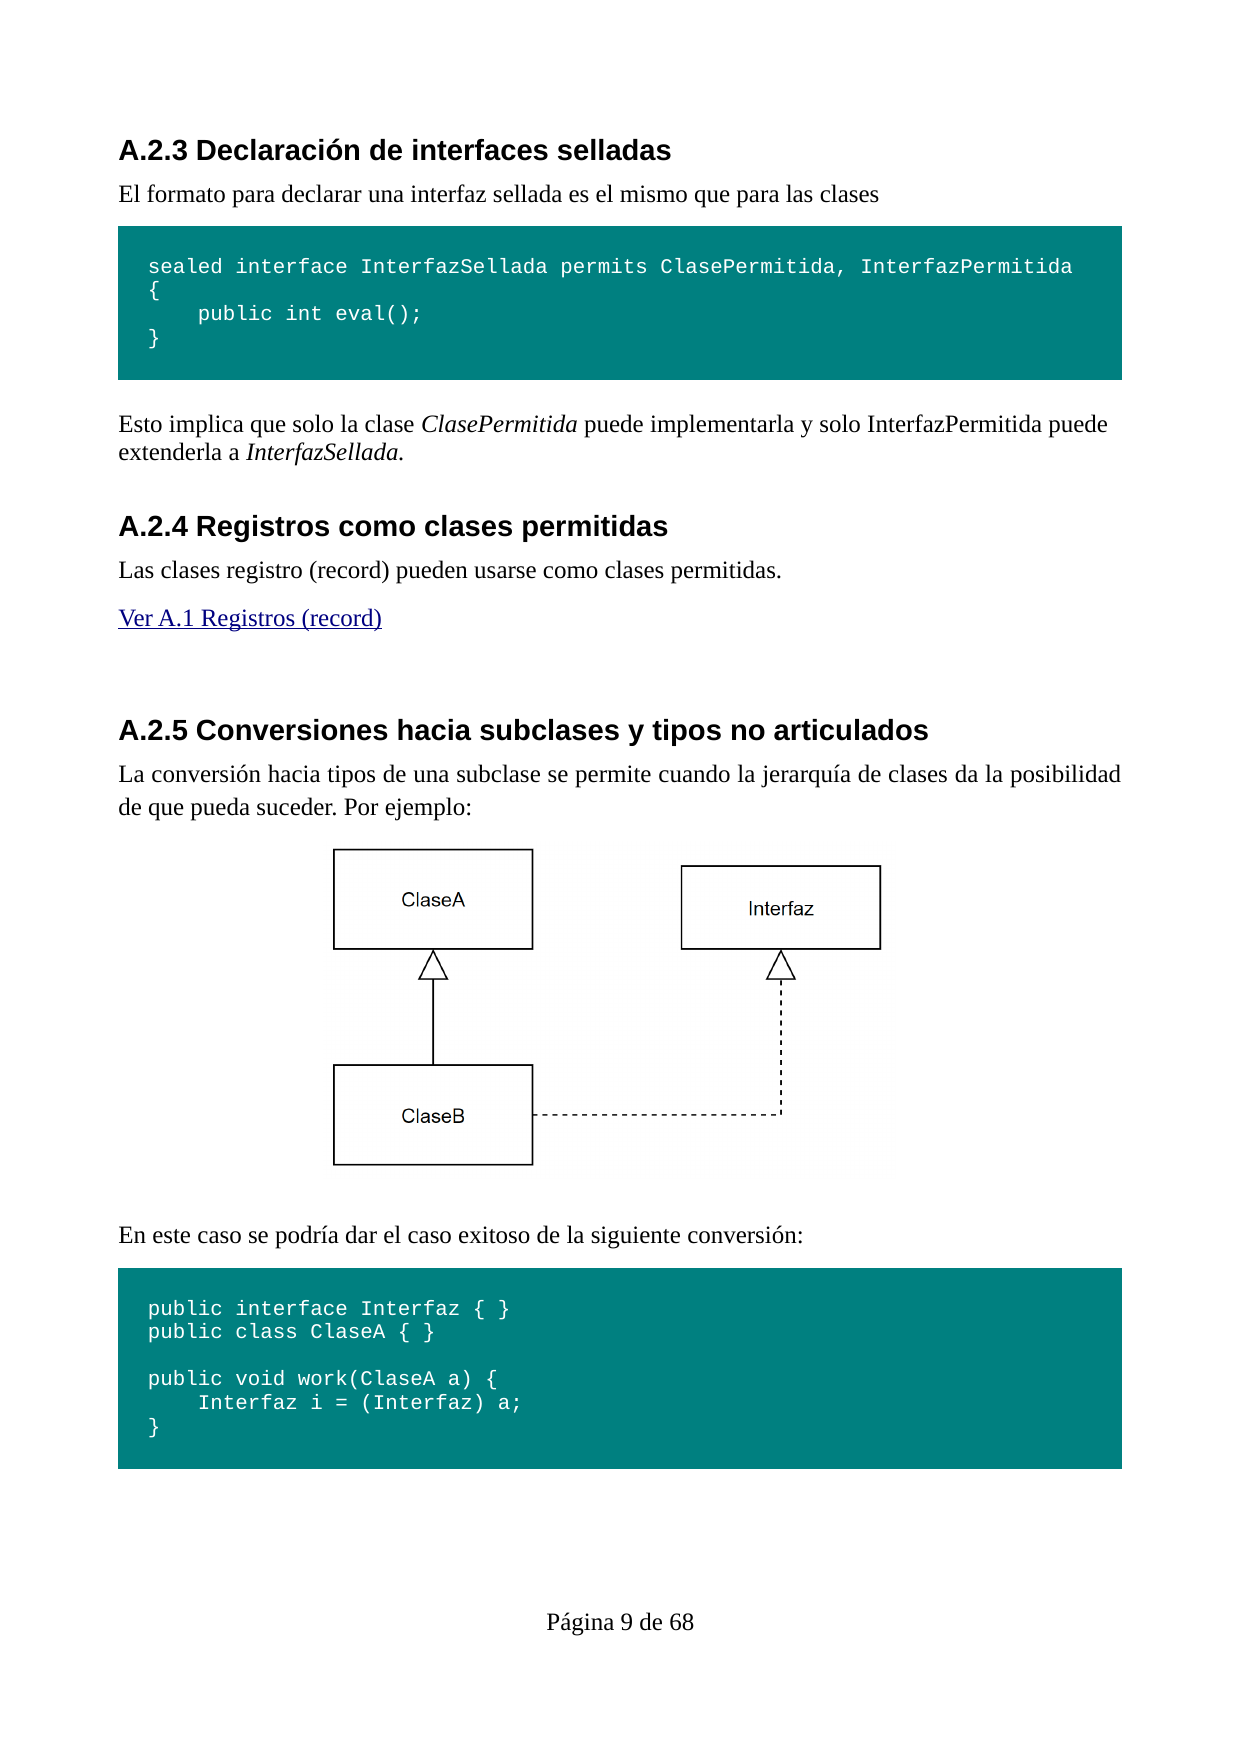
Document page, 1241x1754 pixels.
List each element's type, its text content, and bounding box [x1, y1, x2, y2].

text sealed interface InterfazSellada permits ClasePermitida, InterfazPermitida { [118, 226, 1122, 303]
text } [118, 327, 1122, 380]
text El formato para declarar una interfaz sellada es el mismo que para las clases [118, 179, 1122, 207]
text Esto implica que solo la clase ClasePermitida puede implementarla y solo InterfazPermitida puede extenderla a InterfazSellada. [118, 409, 1122, 466]
text Interfaz i = (Interfaz) a; [118, 1392, 1122, 1416]
subtitle A.2.3 Declaración de interfaces selladas [118, 133, 1122, 166]
text Las clases registro (record) pueden usarse como clases permitidas. [118, 556, 1122, 584]
text public void work(ClaseA a) { [118, 1368, 1122, 1392]
subtitle A.2.4 Registros como clases permitidas [118, 509, 1122, 543]
text En este caso se podría dar el caso exitoso de la siguiente conversión: [118, 1220, 1122, 1249]
picture [322, 841, 896, 1179]
text Ver A.1 Registros (record) [118, 603, 1122, 632]
text public interface Interfaz { } [118, 1268, 1122, 1321]
text La conversión hacia tipos de una subclase se permite cuando la jerarquía de clases da la posibilidad de que pueda suceder. Por ejemplo: [118, 759, 1122, 821]
subtitle A.2.5 Conversiones hacia subclases y tipos no articulados [118, 713, 1122, 746]
text } [118, 1416, 1122, 1469]
text public int eval(); [118, 303, 1122, 327]
text public class ClaseA { } [118, 1321, 1122, 1345]
